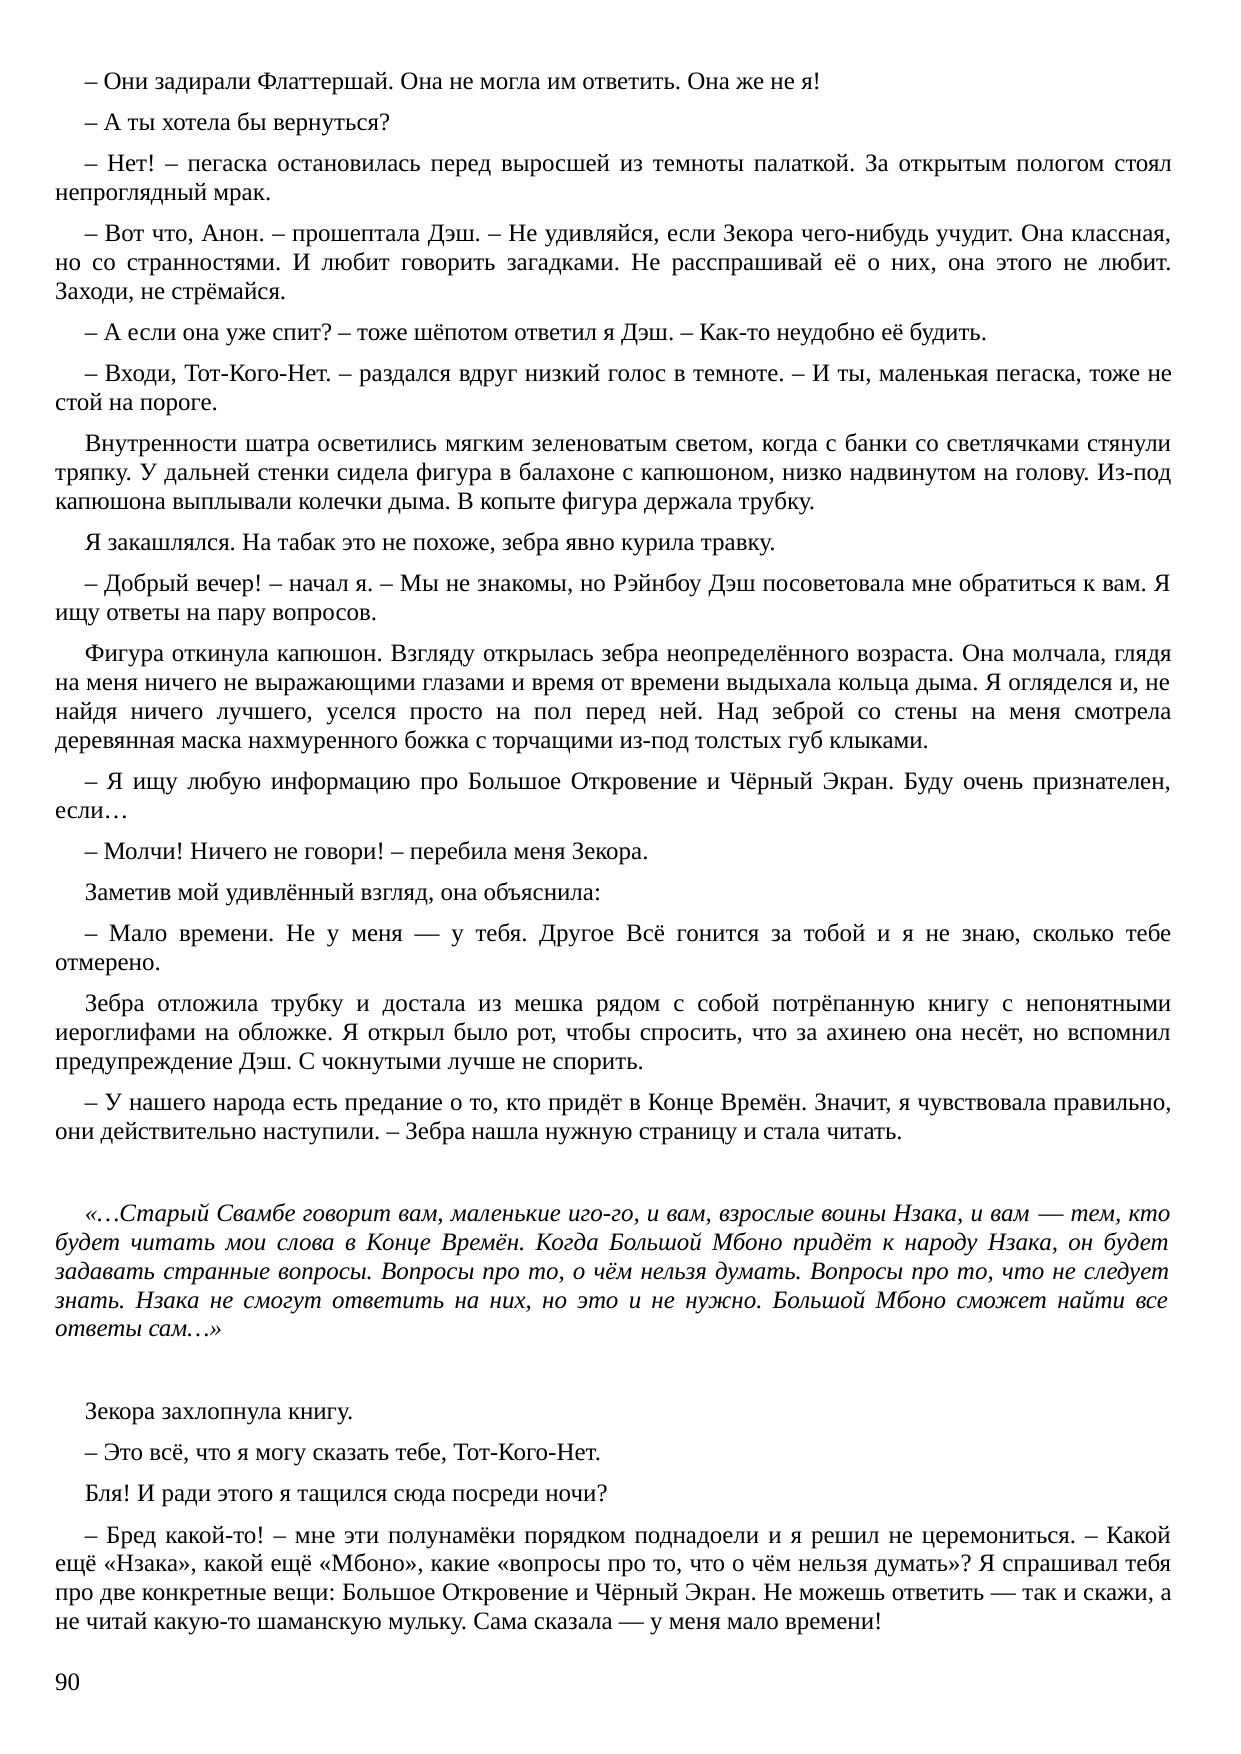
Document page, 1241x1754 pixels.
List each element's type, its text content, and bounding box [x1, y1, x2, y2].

text – А если она уже спит? – тоже шёпотом ответил я Дэш. – Как-то неудобно её будить. [55, 317, 1173, 346]
text Внутренности шатра осветились мягким зеленоватым светом, когда с банки со светлячками стянули тряпку. У дальней стенки сидела фигура в балахоне с капюшоном, низко надвинутом на голову. Из-под капюшона выплывали колечки дыма. В копыте фигура держала трубку. [55, 428, 1173, 515]
text – Молчи! Ничего не говори! – перебила меня Зекора. [55, 836, 1173, 865]
text Я закашлялся. На табак это не похоже, зебра явно курила травку. [55, 527, 1173, 556]
text Бля! И ради этого я тащился сюда посреди ночи? [55, 1478, 1173, 1507]
text – А ты хотела бы вернуться? [55, 107, 1173, 136]
text Заметив мой удивлённый взгляд, она объяснила: [55, 877, 1173, 906]
text – Это всё, что я могу сказать тебе, Тот-Кого-Нет. [55, 1437, 1173, 1466]
text – Добрый вечер! – начал я. – Мы не знакомы, но Рэйнбоу Дэш посоветовала мне обратиться к вам. Я ищу ответы на пару вопросов. [55, 568, 1173, 626]
text «…Старый Свамбе говорит вам, маленькие иго-го, и вам, взрослые воины Нзака, и вам — тем, кто будет читать мои слова в Конце Времён. Когда Большой Мбоно придёт к народу Нзака, он будет задавать странные вопросы. Вопросы про то, о чём нельзя думать. Вопросы про то, что не следует знать. Нзака не смогут ответить на них, но это и не нужно. Большой Мбоно сможет найти все ответы сам…» [55, 1198, 1173, 1342]
text – Я ищу любую информацию про Большое Откровение и Чёрный Экран. Буду очень признателен, если… [55, 766, 1173, 823]
text – Они задирали Флаттершай. Она не могла им ответить. Она же не я! [55, 66, 1173, 95]
text – Нет! – пегаска остановилась перед выросшей из темноты палаткой. За открытым пологом стоял непроглядный мрак. [55, 148, 1173, 206]
text Фигура откинула капюшон. Взгляду открылась зебра неопределённого возраста. Она молчала, глядя на меня ничего не выражающими глазами и время от времени выдыхала кольца дыма. Я огляделся и, не найдя ничего лучшего, уселся просто на пол перед ней. Над зеброй со стены на меня смотрела деревянная маска нахмуренного божка с торчащими из-под толстых губ клыками. [55, 638, 1173, 753]
text – Вот что, Анон. – прошептала Дэш. – Не удивляйся, если Зекора чего-нибудь учудит. Она классная, но со странностями. И любит говорить загадками. Не расспрашивай её о них, она этого не любит. Заходи, не стрёмайся. [55, 218, 1173, 305]
text – Мало времени. Не у меня — у тебя. Другое Всё гонится за тобой и я не знаю, сколько тебе отмерено. [55, 918, 1173, 976]
text Зекора захлопнула книгу. [55, 1396, 1173, 1425]
text Зебра отложила трубку и достала из мешка рядом с собой потрёпанную книгу с непонятными иероглифами на обложке. Я открыл было рот, чтобы спросить, что за ахинею она несёт, но вспомнил предупреждение Дэш. С чокнутыми лучше не спорить. [55, 988, 1173, 1075]
text – Бред какой-то! – мне эти полунамёки порядком поднадоели и я решил не церемониться. – Какой ещё «Нзака», какой ещё «Мбоно», какие «вопросы про то, что о чём нельзя думать»? Я спрашивал тебя про две конкретные вещи: Большое Откровение и Чёрный Экран. Не можешь ответить — так и скажи, а не читай какую-то шаманскую мульку. Сама сказала — у меня мало времени! [55, 1520, 1173, 1635]
text – Входи, Тот-Кого-Нет. – раздался вдруг низкий голос в темноте. – И ты, маленькая пегаска, тоже не стой на пороге. [55, 358, 1173, 416]
text – У нашего народа есть предание о то, кто придёт в Конце Времён. Значит, я чувствовала правильно, они действительно наступили. – Зебра нашла нужную страницу и стала читать. [55, 1087, 1173, 1145]
